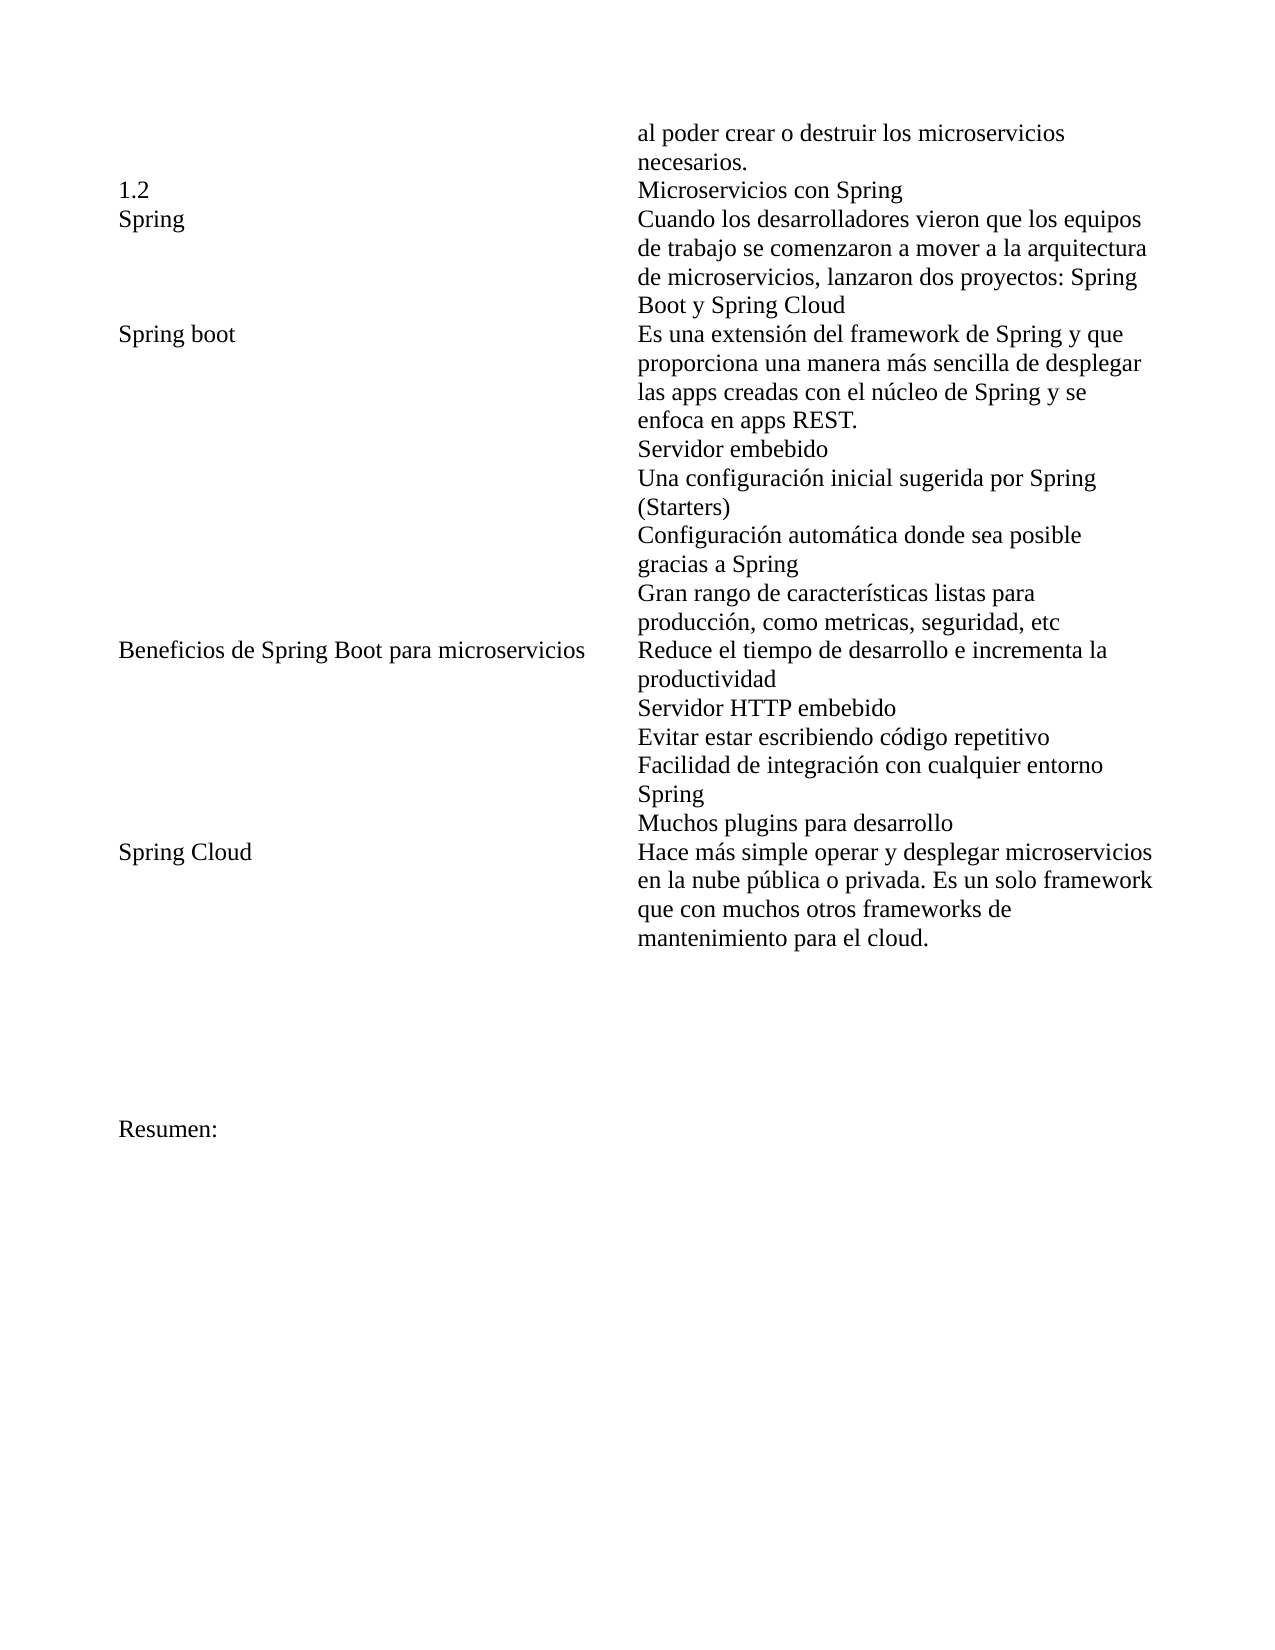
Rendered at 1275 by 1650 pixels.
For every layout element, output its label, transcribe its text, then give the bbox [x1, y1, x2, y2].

table_cell Es una extensión del framework de Spring y que proporciona una manera más sencilla de desplegar las apps creadas con el núcleo de Spring y se enfoca en apps REST. Servidor embebido Una configuración inicial sugerida por Spring (Starters) Configuración automática donde sea posible gracias a Spring Gran rango de características listas para producción, como metricas, seguridad, etc [638, 319, 1157, 636]
table_cell Spring [118, 204, 637, 319]
table_cell Spring boot [118, 319, 637, 636]
table_cell Reduce el tiempo de desarrollo e incrementa la productividad Servidor HTTP embebido Evitar estar escribiendo código repetitivo Facilidad de integración con cualquier entorno Spring Muchos plugins para desarrollo [638, 636, 1157, 837]
table_cell al poder crear o destruir los microservicios necesarios. [638, 118, 1157, 176]
table_cell [118, 981, 637, 1009]
table_cell 1.2 [118, 176, 637, 204]
table_cell [118, 1009, 637, 1038]
table_cell [118, 118, 637, 176]
table_cell Microservicios con Spring [638, 176, 1157, 204]
table_cell Hace más simple operar y desplegar microservicios en la nube pública o privada. Es un solo framework que con muchos otros frameworks de mantenimiento para el cloud. [638, 837, 1157, 952]
table_cell [638, 952, 1157, 981]
table_cell [118, 952, 637, 981]
table_cell [638, 1038, 1157, 1067]
table_cell Cuando los desarrolladores vieron que los equipos de trabajo se comenzaron a mover a la arquitectura de microservicios, lanzaron dos proyectos: Spring Boot y Spring Cloud [638, 204, 1157, 319]
text Resumen: [118, 1114, 1157, 1143]
table_cell Spring Cloud [118, 837, 637, 952]
table_cell [118, 1038, 637, 1067]
table_cell [638, 981, 1157, 1009]
table_cell Beneficios de Spring Boot para microservicios [118, 636, 637, 837]
table_cell [638, 1009, 1157, 1038]
